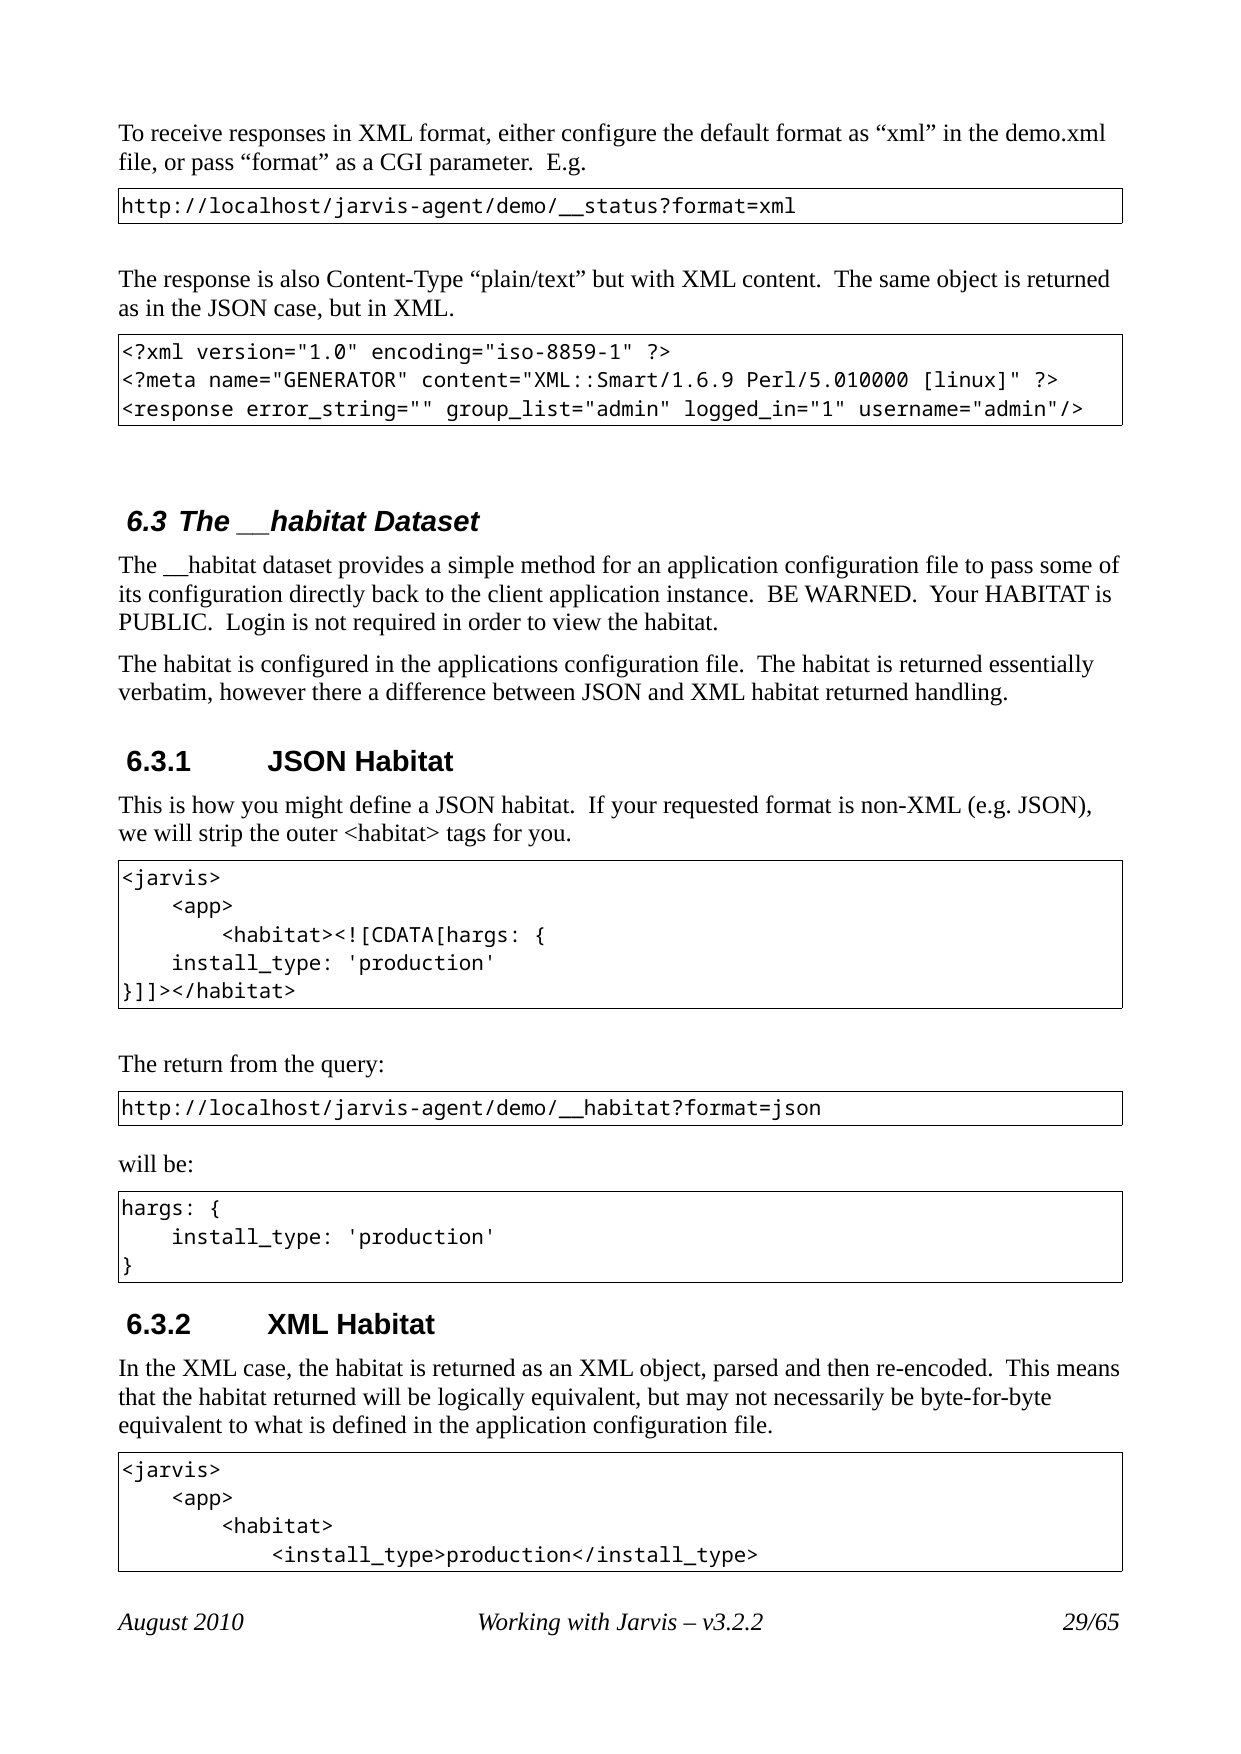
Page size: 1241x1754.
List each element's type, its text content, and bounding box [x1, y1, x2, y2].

text <habitat><![CDATA[hargs: { [119, 917, 1122, 945]
text }]]></habitat> [119, 973, 1122, 1008]
text <app> [119, 888, 1122, 917]
text install_type: 'production' [119, 1219, 1122, 1247]
text <response error_string="" group_list="admin" logged_in="1" username="admin"/> [119, 391, 1122, 425]
text http://localhost/jarvis-agent/demo/__habitat?format=json [119, 1092, 1122, 1125]
text In the XML case, the habitat is returned as an XML object, parsed and then re-encoded. This means that the habitat returned will be logically equivalent, but may not necessarily be byte-for-byte equivalent to what is defined in the application configuration file. [118, 1353, 1122, 1439]
subtitle JSON Habitat [118, 744, 1122, 777]
text To receive responses in XML format, either configure the default format as “xml” in the demo.xml file, or pass “format” as a CGI parameter. E.g. [118, 118, 1122, 176]
text } [119, 1247, 1122, 1282]
text <install_type>production</install_type> [119, 1537, 1122, 1571]
subtitle XML Habitat [118, 1307, 1122, 1340]
text <jarvis> [119, 1453, 1122, 1480]
text <?meta name="GENERATOR" content="XML::Smart/1.6.9 Perl/5.010000 [linux]" ?> [119, 362, 1122, 391]
text <?xml version="1.0" encoding="iso-8859-1" ?> [119, 335, 1122, 362]
text <app> [119, 1480, 1122, 1508]
text The __habitat dataset provides a simple method for an application configuration file to pass some of its configuration directly back to the client application instance. BE WARNED. Your HABITAT is PUBLIC. Login is not required in order to view the habitat. [118, 550, 1122, 636]
text <habitat> [119, 1508, 1122, 1537]
text http://localhost/jarvis-agent/demo/__status?format=xml [119, 189, 1122, 223]
text will be: [118, 1149, 1122, 1178]
text The habitat is configured in the applications configuration file. The habitat is returned essentially verbatim, however there a difference between JSON and XML habitat returned handling. [118, 649, 1122, 706]
subtitle The __habitat Dataset [118, 504, 1122, 537]
text This is how you might define a JSON habitat. If your requested format is non-XML (e.g. JSON), we will strip the outer <habitat> tags for you. [118, 790, 1122, 847]
text install_type: 'production' [119, 945, 1122, 973]
text The return from the query: [118, 1049, 1122, 1078]
text <jarvis> [119, 861, 1122, 888]
text hargs: { [119, 1192, 1122, 1219]
text The response is also Content-Type “plain/text” but with XML content. The same object is returned as in the JSON case, but in XML. [118, 264, 1122, 321]
